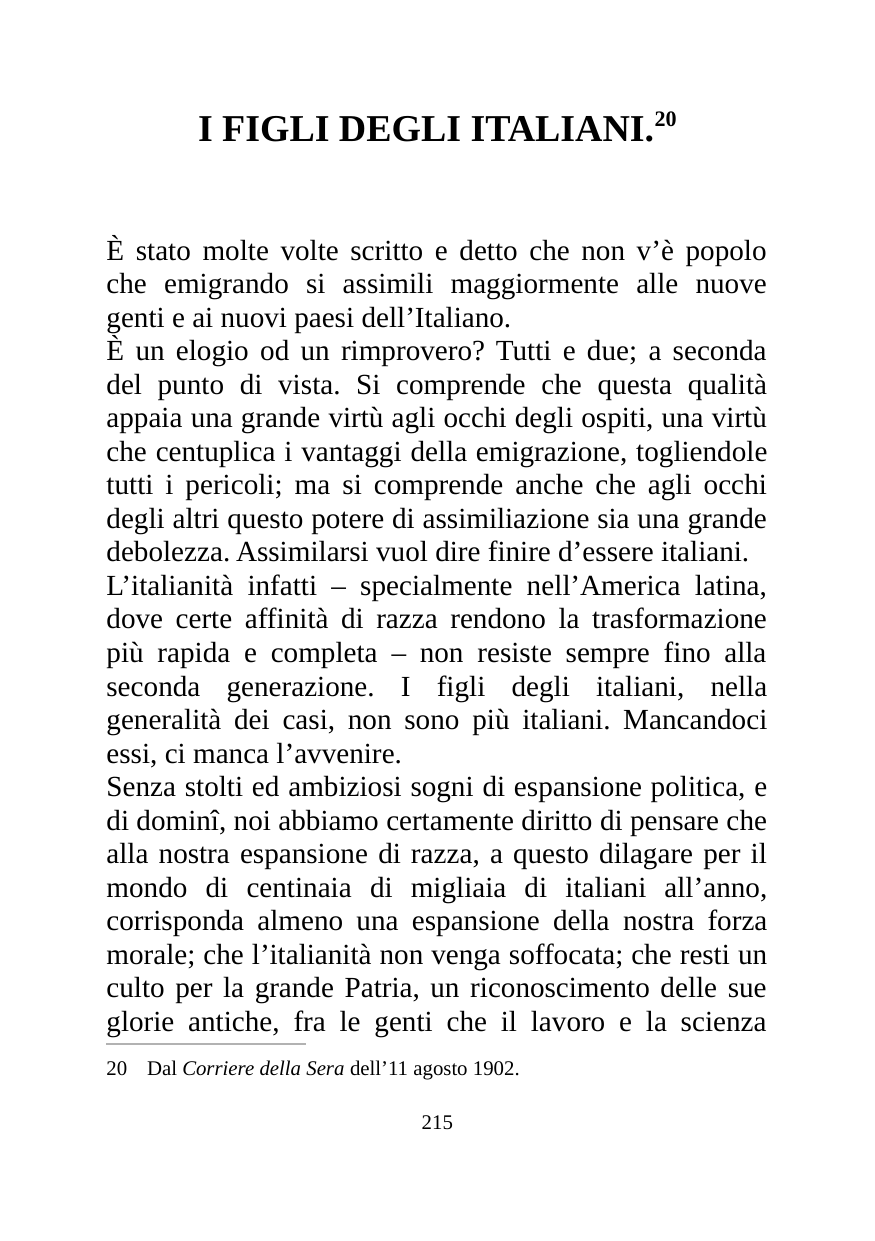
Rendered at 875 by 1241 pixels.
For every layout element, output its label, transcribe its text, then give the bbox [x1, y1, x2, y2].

subtitle I FIGLI DEGLI ITALIANI. [106, 106, 768, 150]
text L’italianità infatti – specialmente nell’America latina, dove certe affinità di razza rendono la trasformazione più rapida e completa – non resiste sempre fino alla seconda generazione. I figli degli italiani, nella generalità dei casi, non sono più italiani. Mancandoci essi, ci manca l’avvenire. [106, 568, 768, 769]
text È stato molte volte scritto e detto che non v’è popolo che emigrando si assimili maggiormente alle nuove genti e ai nuovi paesi dell’Italiano. [106, 233, 768, 333]
text È un elogio od un rimprovero? Tutti e due; a seconda del punto di vista. Si comprende che questa qualità appaia una grande virtù agli occhi degli ospiti, una virtù che centuplica i vantaggi della emigrazione, togliendole tutti i pericoli; ma si comprende anche che agli occhi degli altri questo potere di assimiliazione sia una grande debolezza. Assimilarsi vuol dire finire d’essere italiani. [106, 333, 768, 568]
text Senza stolti ed ambiziosi sogni di espansione politica, e di dominî, noi abbiamo certamente diritto di pensare che alla nostra espansione di razza, a questo dilagare per il mondo di centinaia di migliaia di italiani all’anno, corrisponda almeno una espansione della nostra forza morale; che l’italianità non venga soffocata; che resti un culto per la grande Patria, un riconoscimento delle sue glorie antiche, fra le genti che il lavoro e la scienza [106, 769, 768, 1038]
text Dal Corriere della Sera dell’11 agosto 1902. [106, 1056, 768, 1080]
